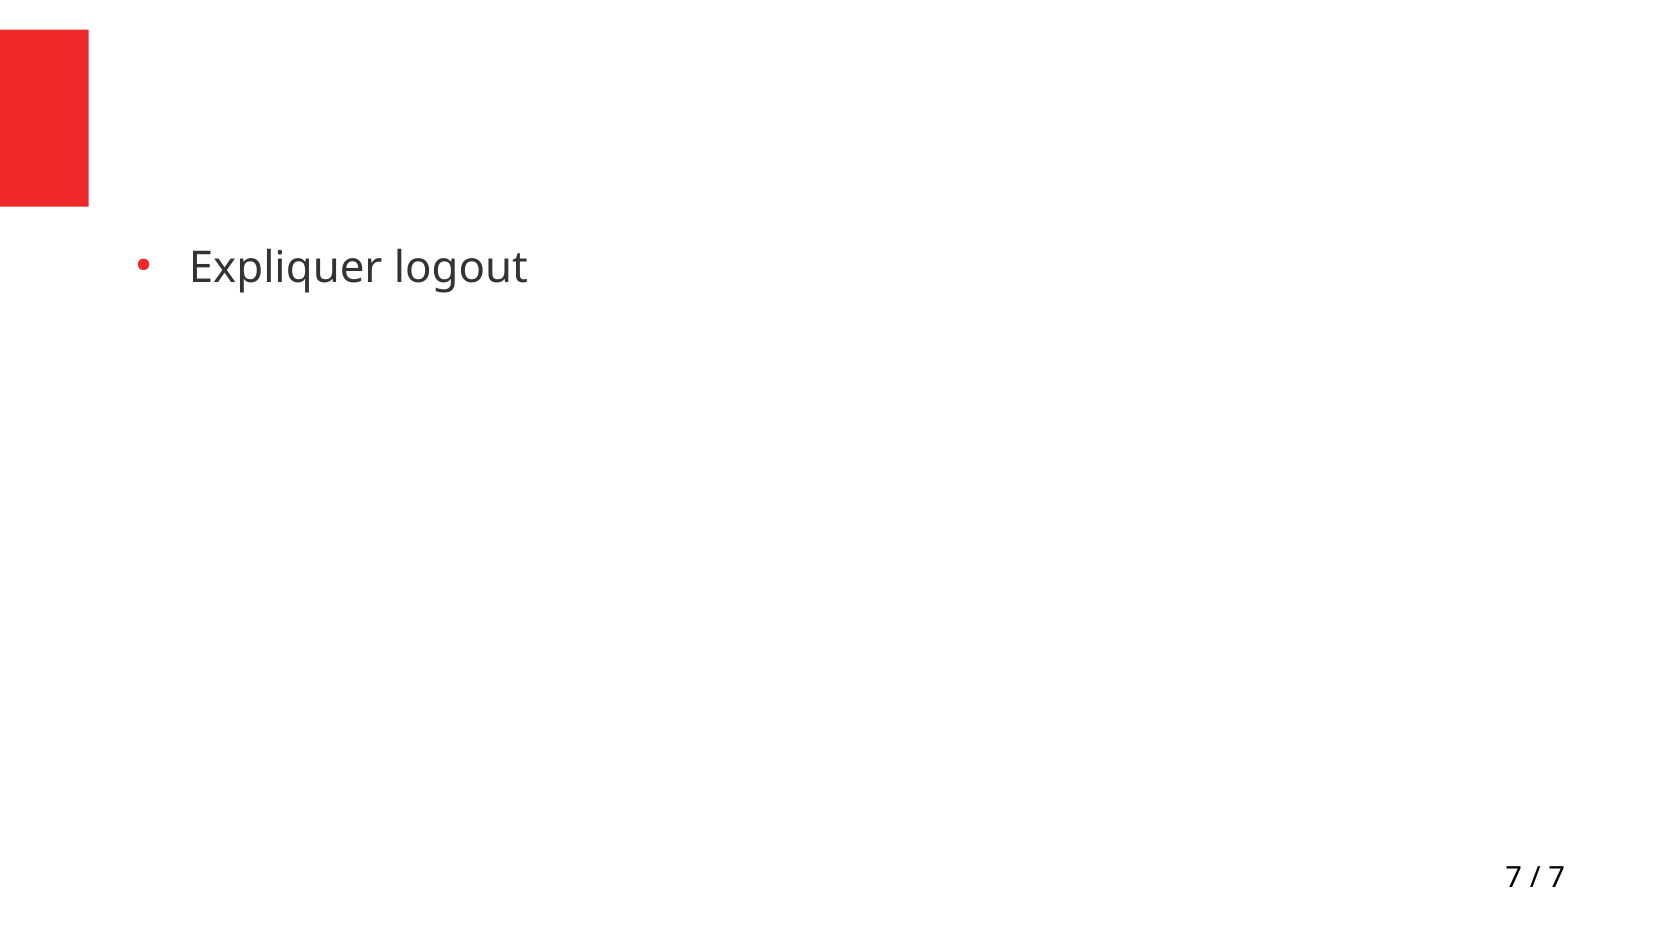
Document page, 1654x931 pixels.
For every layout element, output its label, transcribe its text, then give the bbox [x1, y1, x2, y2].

list Expliquer logout [118, 236, 1595, 798]
